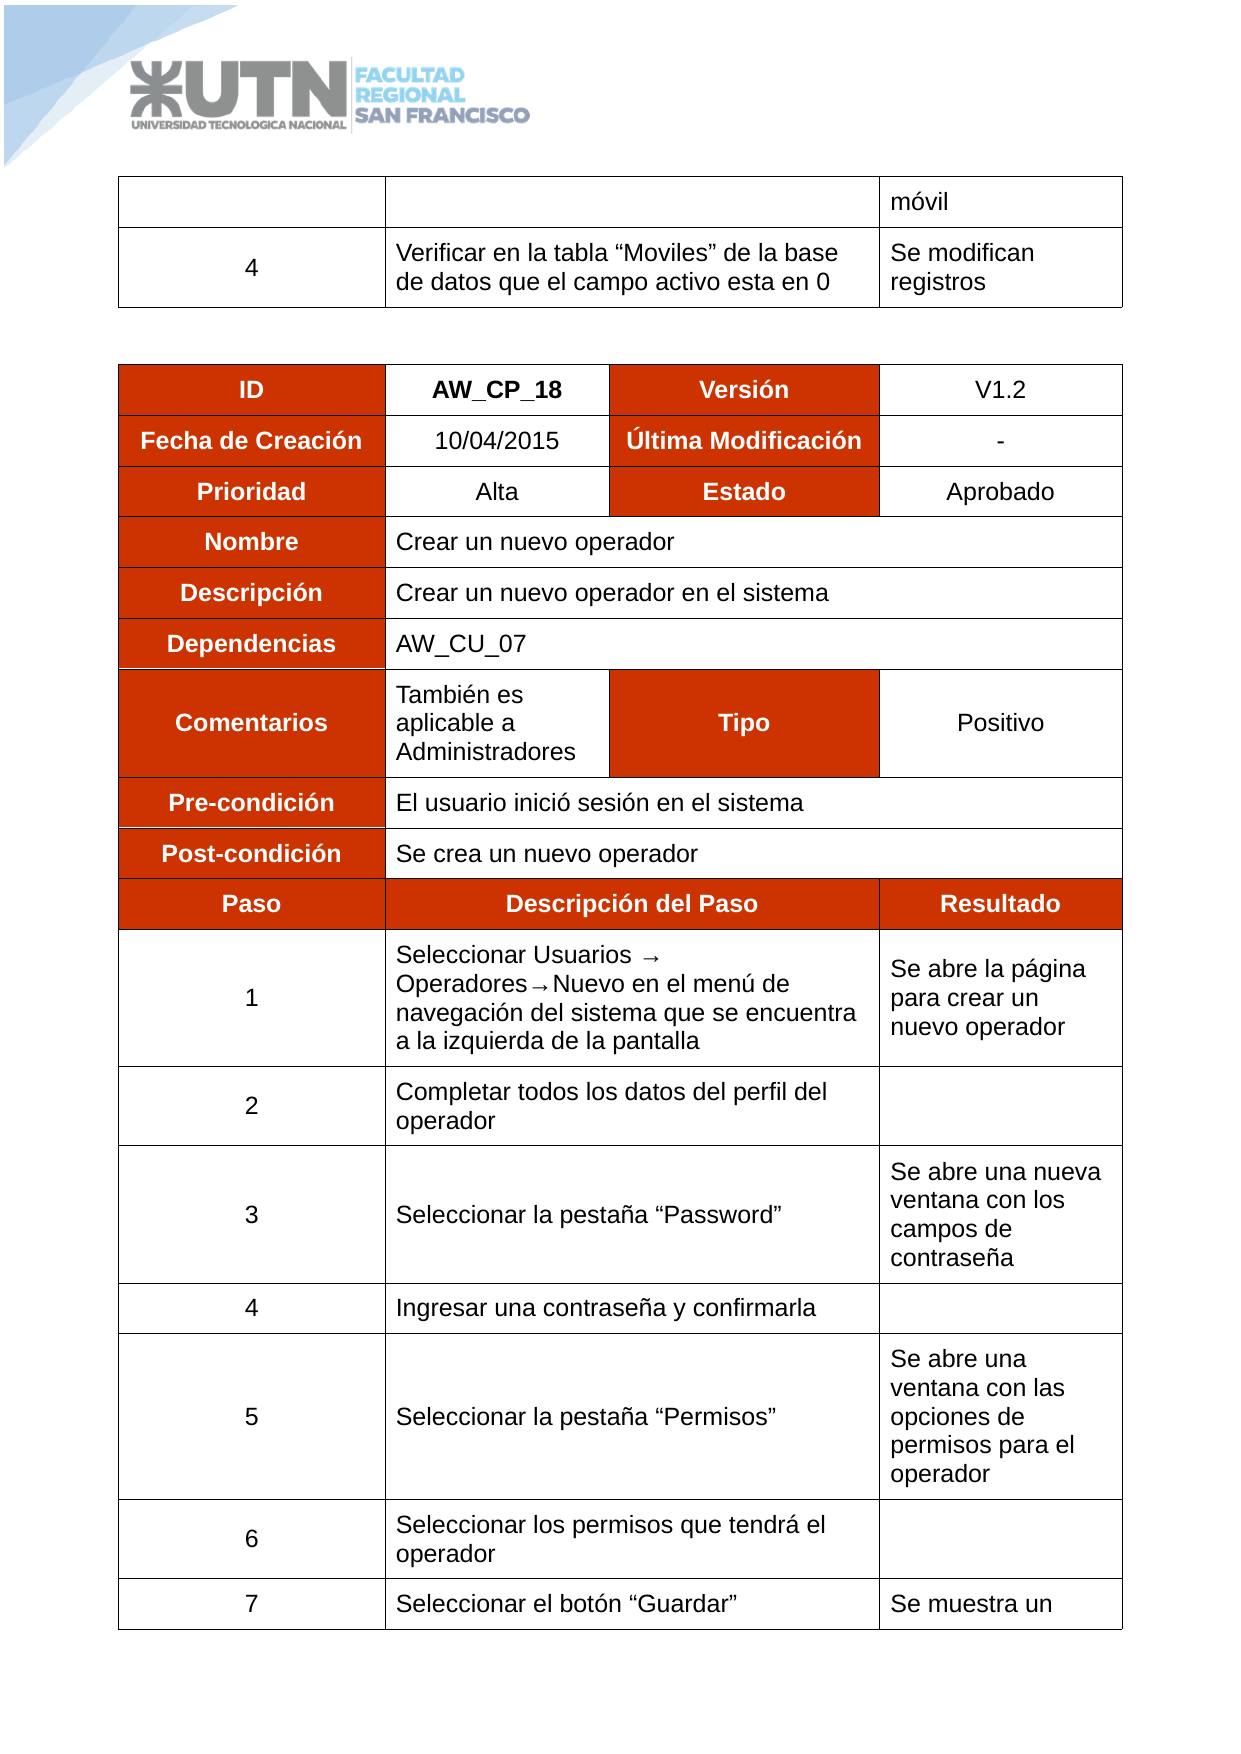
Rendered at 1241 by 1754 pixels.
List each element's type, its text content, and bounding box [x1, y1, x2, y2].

table_cell móvil [880, 177, 1122, 227]
table_cell 10/04/2015 [386, 416, 609, 466]
table_cell También es aplicable a Administradores [386, 670, 609, 777]
table_cell Seleccionar la pestaña “Permisos” [386, 1334, 879, 1499]
table_cell Aprobado [880, 467, 1122, 516]
table_cell Dependencias [119, 619, 385, 668]
table_cell 4 [119, 1284, 385, 1333]
table_cell 4 [119, 228, 385, 307]
table_cell Crear un nuevo operador [386, 517, 1122, 567]
table_cell Fecha de Creación [119, 416, 385, 466]
table_cell AW_CU_07 [386, 619, 1122, 668]
table_cell Ingresar una contraseña y confirmarla [386, 1284, 879, 1333]
table_cell Comentarios [119, 670, 385, 777]
table_cell Seleccionar Usuarios → Operadores→Nuevo en el menú de navegación del sistema que se encuentra a la izquierda de la pantalla [386, 930, 879, 1066]
table_cell Post-condición [119, 829, 385, 878]
table_cell Estado [610, 467, 879, 516]
table_cell Se abre una nueva ventana con los campos de contraseña [880, 1146, 1122, 1282]
table_cell Se modifican registros [880, 228, 1122, 307]
table_cell Última Modificación [610, 416, 879, 466]
table_cell 3 [119, 1146, 385, 1282]
table_cell Seleccionar el botón “Guardar” [386, 1579, 879, 1629]
table_cell 2 [119, 1067, 385, 1145]
table_cell Positivo [880, 670, 1122, 777]
table_cell Paso [119, 879, 385, 929]
picture [3, 5, 532, 169]
table_cell Alta [386, 467, 609, 516]
table_cell [880, 1500, 1122, 1578]
table_cell 6 [119, 1500, 385, 1578]
table_cell 7 [119, 1579, 385, 1629]
table_header V1.2 [880, 365, 1122, 415]
table_cell Seleccionar la pestaña “Password” [386, 1146, 879, 1282]
table_cell El usuario inició sesión en el sistema [386, 778, 1122, 827]
table_cell [386, 177, 879, 227]
table_cell Se muestra un [880, 1579, 1122, 1629]
table_header Versión [610, 365, 879, 415]
table_cell Descripción del Paso [386, 879, 879, 929]
table_cell [880, 1067, 1122, 1145]
table_cell - [880, 416, 1122, 466]
table_cell Se crea un nuevo operador [386, 829, 1122, 878]
table_cell Tipo [610, 670, 879, 777]
table_cell Se abre una ventana con las opciones de permisos para el operador [880, 1334, 1122, 1499]
table_cell 5 [119, 1334, 385, 1499]
table_cell Resultado [880, 879, 1122, 929]
table_cell Seleccionar los permisos que tendrá el operador [386, 1500, 879, 1578]
table_header ID [119, 365, 385, 415]
table_cell 1 [119, 930, 385, 1066]
table_cell [119, 177, 385, 227]
table_cell Prioridad [119, 467, 385, 516]
table_cell Nombre [119, 517, 385, 567]
table_cell Se abre la página para crear un nuevo operador [880, 930, 1122, 1066]
table_cell [880, 1284, 1122, 1333]
table_cell Pre-condición [119, 778, 385, 827]
table_cell Completar todos los datos del perfil del operador [386, 1067, 879, 1145]
table_cell Verificar en la tabla “Moviles” de la base de datos que el campo activo esta en 0 [386, 228, 879, 307]
table_cell Crear un nuevo operador en el sistema [386, 568, 1122, 618]
table_cell Descripción [119, 568, 385, 618]
table_header AW_CP_18 [386, 365, 609, 415]
